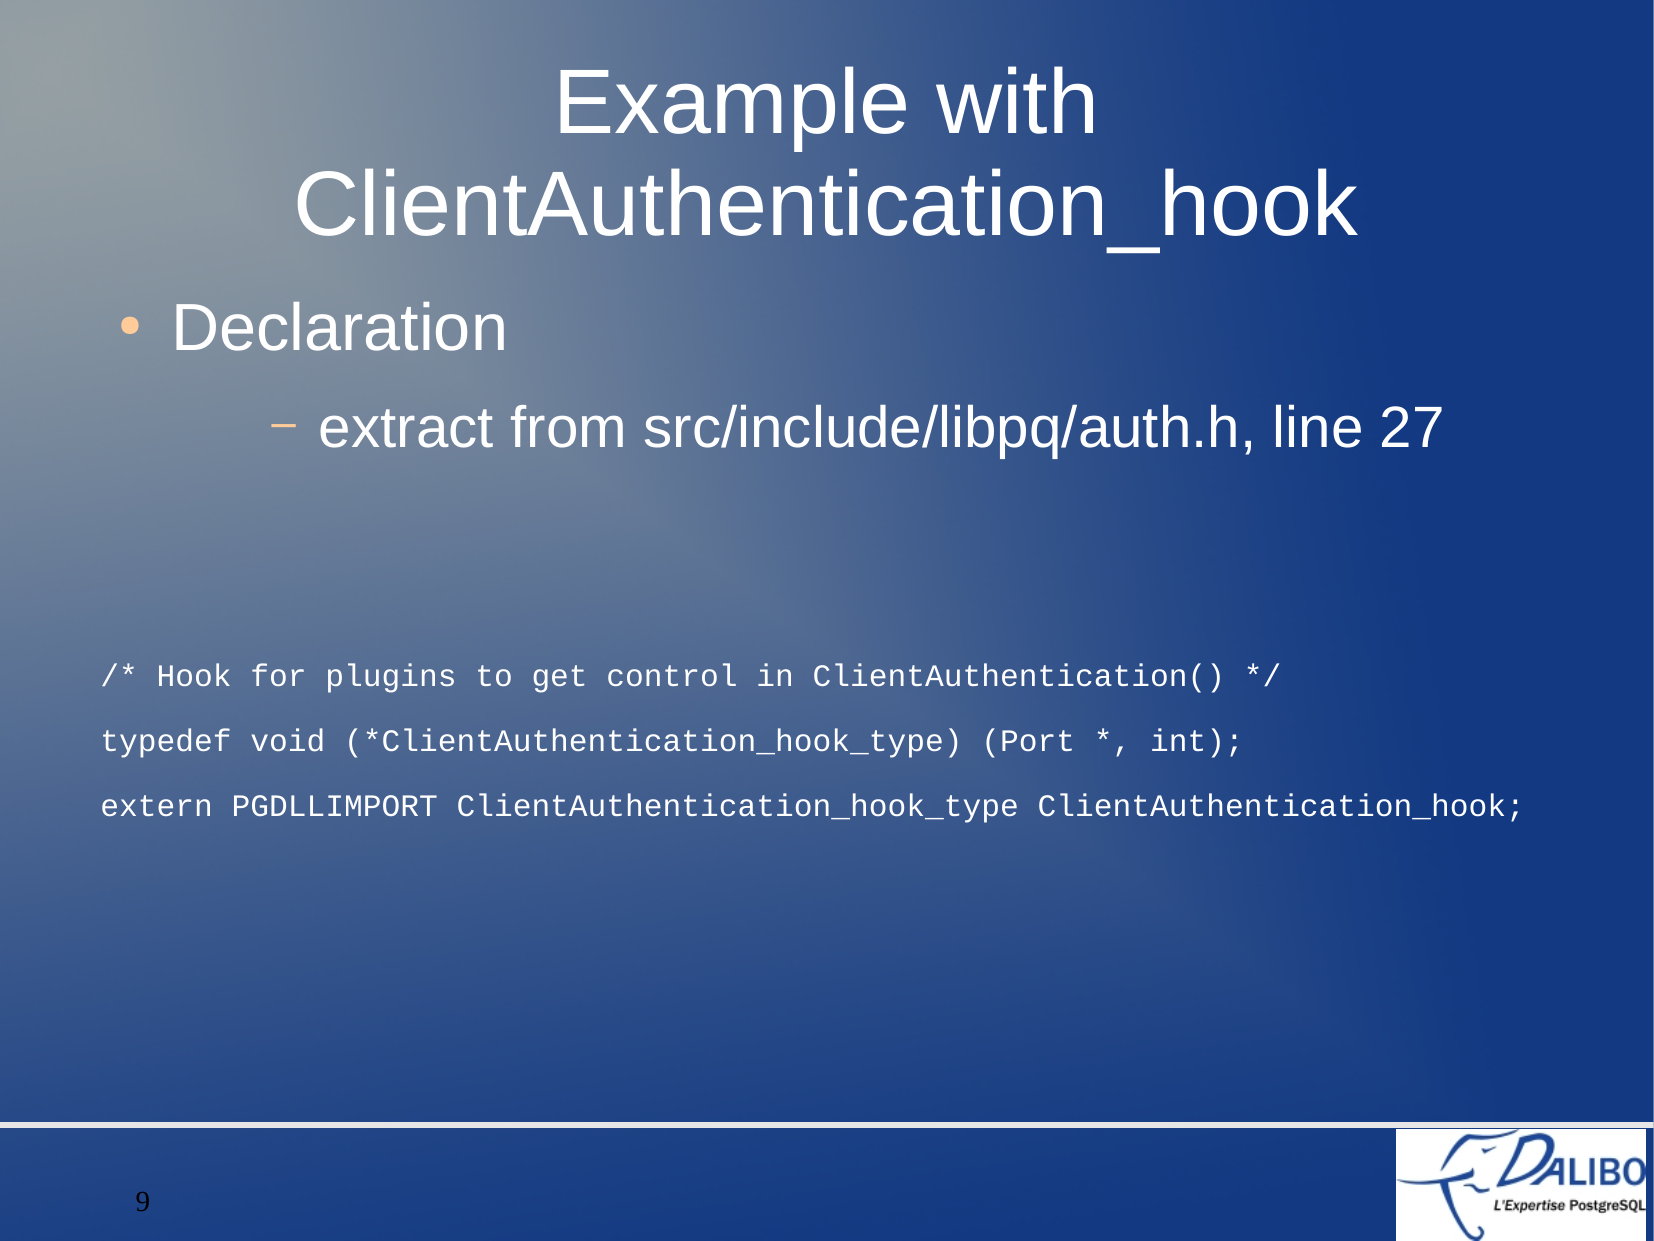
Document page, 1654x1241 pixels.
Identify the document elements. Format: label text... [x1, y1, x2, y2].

list Declaration extract from src/include/libpq/auth.h, line 27 /* Hook for plugins to get control in ClientAuthentication() */ typedef void (*ClientAuthentication_hook_type) (Port *, int); extern PGDLLIMPORT ClientAuthentication_hook_type ClientAuthentication_hook; [82, 290, 1571, 1109]
title Example with ClientAuthentication_hook [82, 49, 1571, 257]
picture [0, 0, 1654, 1122]
picture [0, 1128, 1654, 1241]
